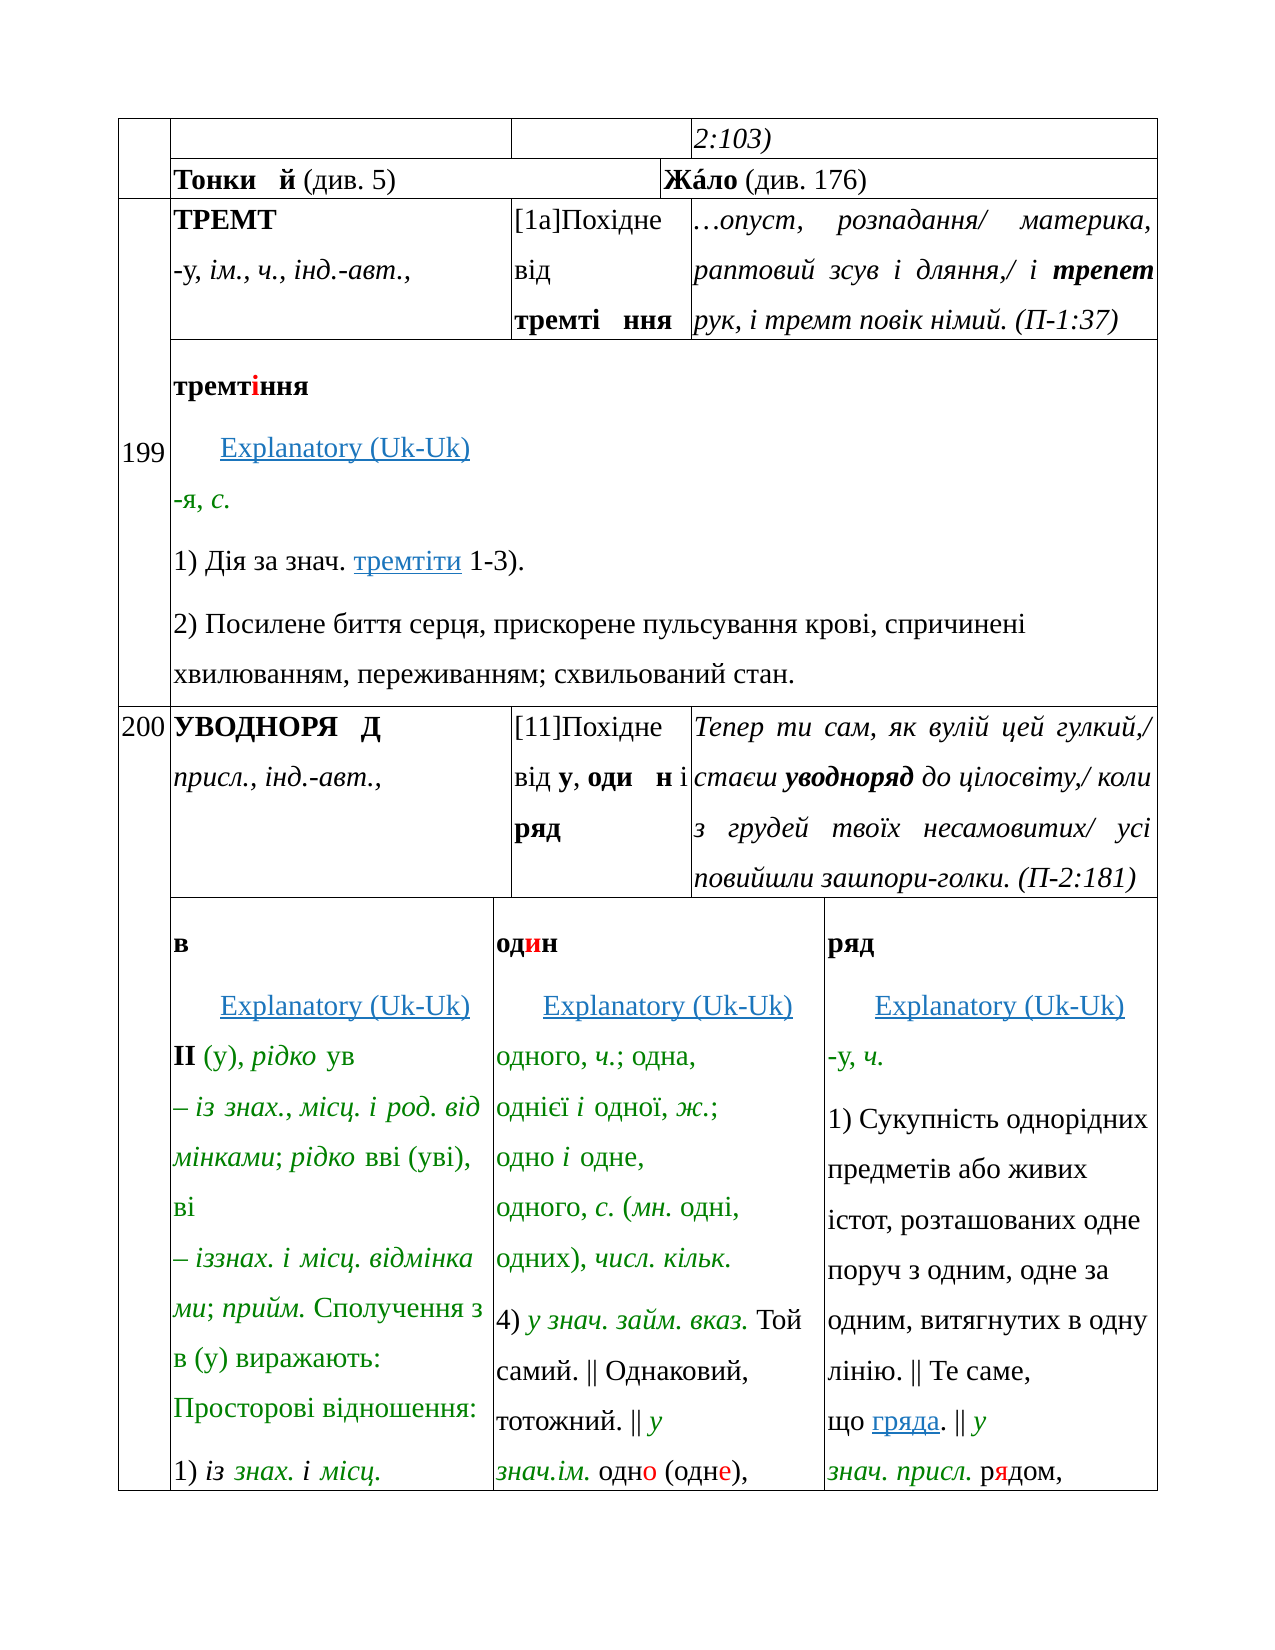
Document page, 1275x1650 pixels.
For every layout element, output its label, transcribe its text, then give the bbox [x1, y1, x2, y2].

table_cell 200 [119, 707, 170, 1490]
table_cell 2:103) [692, 119, 1157, 158]
table_cell ряд Explanatory (Uk-Uk) -у, ч. 1) Сукупність однорідних предметів або живих істот, розташованих одне поруч з одним, одне за одним, витягнутих в одну лінію. || Те саме, що гряда. || у знач. присл. рядом, [825, 898, 1157, 1490]
table_cell [171, 119, 511, 158]
table_cell [119, 119, 170, 198]
table_cell Тонкий (див. 5) [171, 159, 660, 198]
table_cell [1а]Похідне від тремтіння [512, 199, 691, 339]
table_cell один Explanatory (Uk-Uk) одного, ч.; одна, однієї і одної, ж.; одно і одне, одного, с. (мн. одні, одних), числ. кільк. 4) у знач. займ. вказ. Той самий. || Однаковий, тотожний. || у знач.ім. одно (одне), [494, 898, 824, 1490]
table_cell Уводноряд присл., інд.-авт., [171, 707, 511, 897]
table_cell тремтіння Explanatory (Uk-Uk) -я, с. 1) Дія за знач. тремтіти 1-3). 2) Посилене биття серця, прискорене пульсування крові, спричинені хвилюванням, переживанням; схвильований стан. [171, 340, 1157, 706]
table_cell …опуст, розпадання/ материка, раптовий зсув і дляння,/ і трепет рук, і тремт повік німий. (П-1:37) [692, 199, 1157, 339]
table_cell в Explanatory (Uk-Uk) II (у), рідко ув – із знах., місц. і род. відмінками; рідко вві (уві), ві – іззнах. і місц. відмінками; прийм. Сполучення з в (у) виражають: Просторові відношення: 1) із знах. і місц. [171, 898, 493, 1490]
table_cell Жáло (див. 176) [661, 159, 1157, 198]
table_cell 199 [119, 199, 170, 706]
table_cell Тепер ти сам, як вулій цей гулкий,/ стаєш уводноряд до цілосвіту,/ коли з грудей твоїх несамовитих/ усі повийшли зашпори-голки. (П-2:181) [692, 707, 1157, 897]
table_cell Тремт -у, ім., ч., інд.-авт., [171, 199, 511, 339]
table_cell [512, 119, 691, 158]
table_cell [11]Похідне від у, один і ряд [512, 707, 691, 897]
